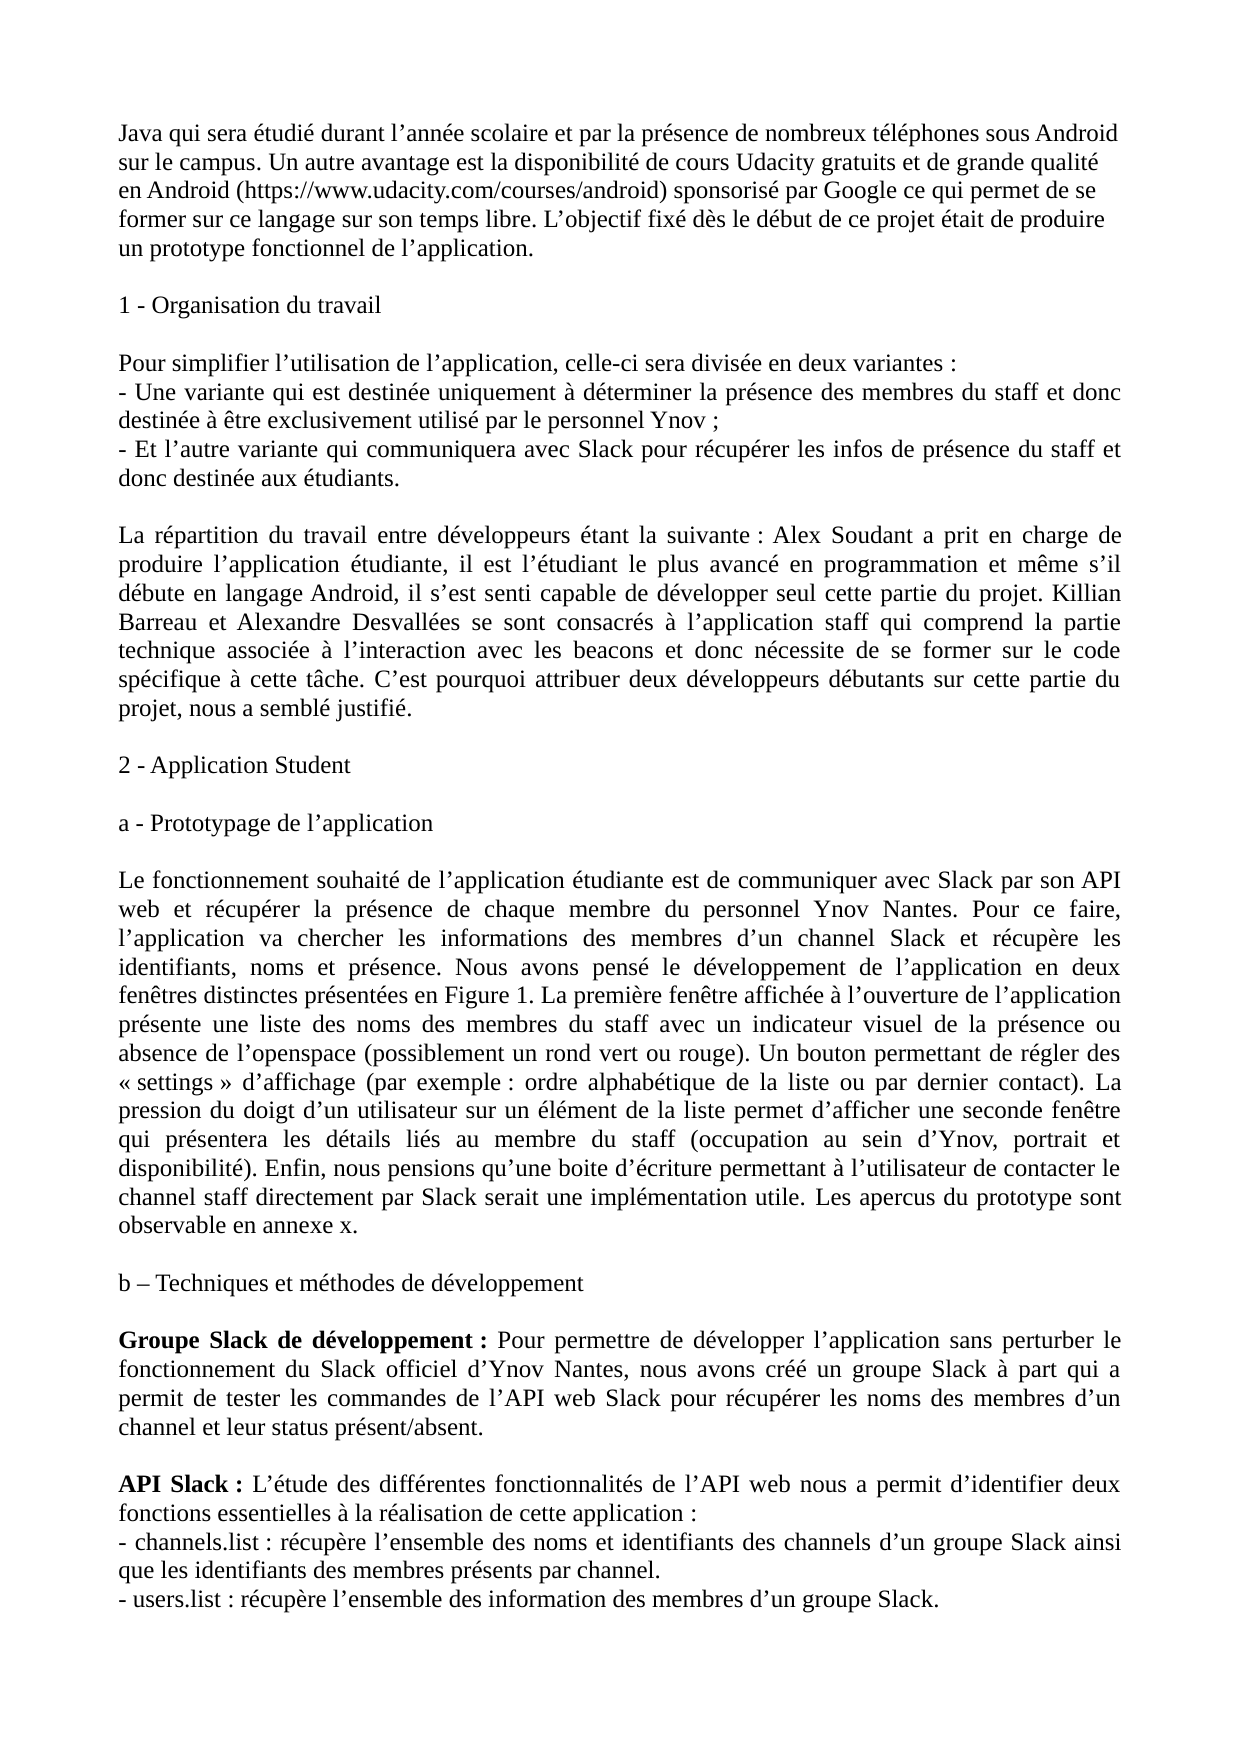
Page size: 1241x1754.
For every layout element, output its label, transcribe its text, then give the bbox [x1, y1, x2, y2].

text Le fonctionnement souhaité de l’application étudiante est de communiquer avec Slack par son API web et récupérer la présence de chaque membre du personnel Ynov Nantes. Pour ce faire, l’application va chercher les informations des membres d’un channel Slack et récupère les identifiants, noms et présence. Nous avons pensé le développement de l’application en deux fenêtres distinctes présentées en Figure 1. La première fenêtre affichée à l’ouverture de l’application présente une liste des noms des membres du staff avec un indicateur visuel de la présence ou absence de l’openspace (possiblement un rond vert ou rouge). Un bouton permettant de régler des « settings » d’affichage (par exemple : ordre alphabétique de la liste ou par dernier contact). La pression du doigt d’un utilisateur sur un élément de la liste permet d’afficher une seconde fenêtre qui présentera les détails liés au membre du staff (occupation au sein d’Ynov, portrait et disponibilité). Enfin, nous pensions qu’une boite d’écriture permettant à l’utilisateur de contacter le channel staff directement par Slack serait une implémentation utile. Les apercus du prototype sont observable en annexe x. [118, 866, 1122, 1239]
text 1 - Organisation du travail [118, 291, 1122, 319]
text 2 - Application Student [118, 751, 1122, 779]
text a - Prototypage de l’application [118, 808, 1122, 837]
text API Slack : L’étude des différentes fonctionnalités de l’API web nous a permit d’identifier deux fonctions essentielles à la réalisation de cette application : [118, 1469, 1122, 1527]
text - Une variante qui est destinée uniquement à déterminer la présence des membres du staff et donc destinée à être exclusivement utilisé par le personnel Ynov ; [118, 377, 1122, 434]
text La répartition du travail entre développeurs étant la suivante : Alex Soudant a prit en charge de produire l’application étudiante, il est l’étudiant le plus avancé en programmation et même s’il débute en langage Android, il s’est senti capable de développer seul cette partie du projet. Killian Barreau et Alexandre Desvallées se sont consacrés à l’application staff qui comprend la partie technique associée à l’interaction avec les beacons et donc nécessite de se former sur le code spécifique à cette tâche. C’est pourquoi attribuer deux développeurs débutants sur cette partie du projet, nous a semblé justifié. [118, 521, 1122, 722]
text Java qui sera étudié durant l’année scolaire et par la présence de nombreux téléphones sous Android sur le campus. Un autre avantage est la disponibilité de cours Udacity gratuits et de grande qualité en Android (https://www.udacity.com/courses/android) sponsorisé par Google ce qui permet de se former sur ce langage sur son temps libre. L’objectif fixé dès le début de ce projet était de produire un prototype fonctionnel de l’application. [118, 118, 1122, 262]
text Pour simplifier l’utilisation de l’application, celle-ci sera divisée en deux variantes : [118, 348, 1122, 377]
text - Et l’autre variante qui communiquera avec Slack pour récupérer les infos de présence du staff et donc destinée aux étudiants. [118, 434, 1122, 492]
text b – Techniques et méthodes de développement [118, 1268, 1122, 1297]
text - channels.list : récupère l’ensemble des noms et identifiants des channels d’un groupe Slack ainsi que les identifiants des membres présents par channel. [118, 1527, 1122, 1584]
text Groupe Slack de développement : Pour permettre de développer l’application sans perturber le fonctionnement du Slack officiel d’Ynov Nantes, nous avons créé un groupe Slack à part qui a permit de tester les commandes de l’API web Slack pour récupérer les noms des membres d’un channel et leur status présent/absent. [118, 1326, 1122, 1441]
text - users.list : récupère l’ensemble des information des membres d’un groupe Slack. [118, 1584, 1122, 1613]
